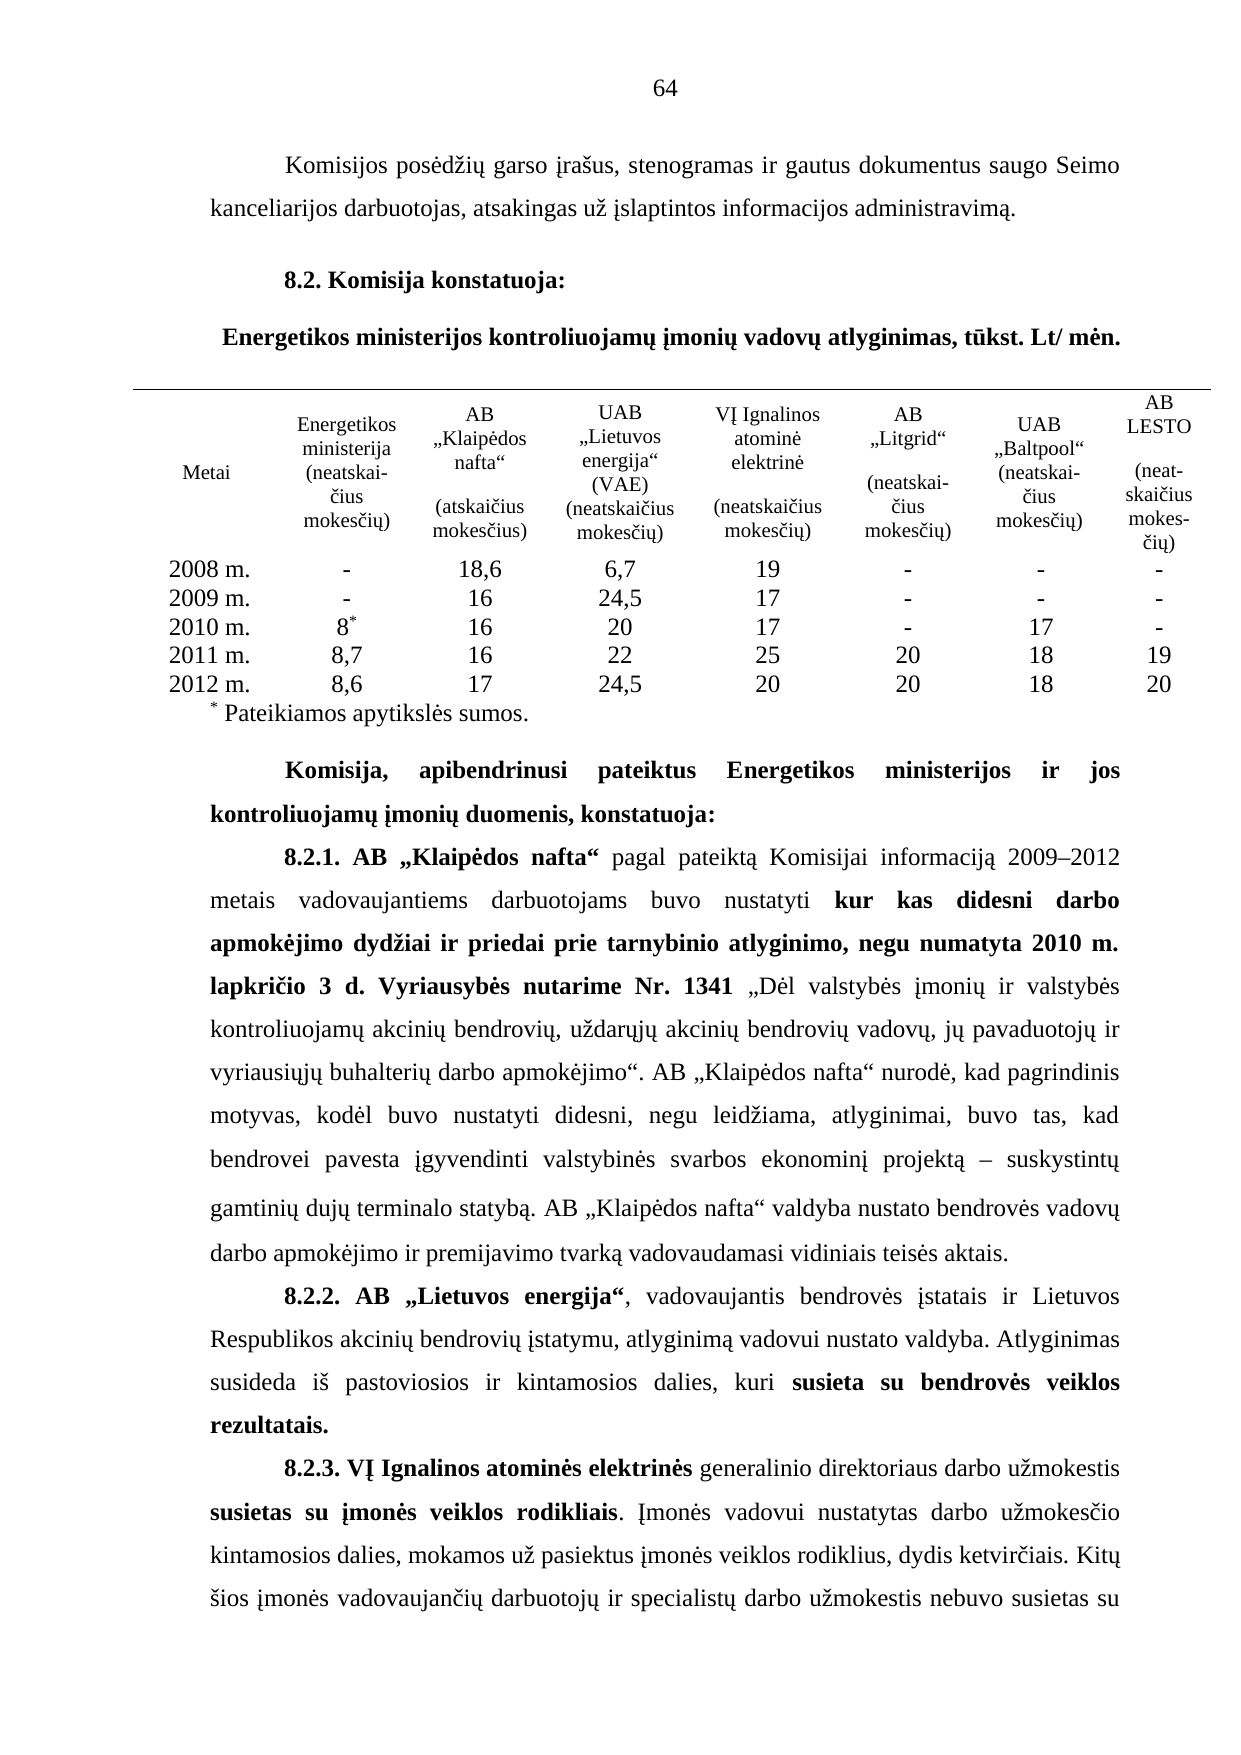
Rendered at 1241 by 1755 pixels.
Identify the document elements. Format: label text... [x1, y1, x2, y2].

table_cell AB „Litgrid“ (neatskai-čius mokesčių) [841, 390, 974, 554]
table_cell 2011 m. [157, 641, 280, 669]
table_cell 8,6 [280, 669, 413, 698]
table_cell - [974, 583, 1107, 612]
table_cell - [280, 583, 413, 612]
table_cell 16 [413, 612, 546, 641]
table_cell 20 [694, 669, 841, 698]
table_cell VĮ Ignalinos atominė elektrinė (neatskaičius mokesčių) [694, 390, 841, 554]
table_cell 8,7 [280, 641, 413, 669]
table_cell UAB „Baltpool“ (neatskai-čius mokesčių) [974, 390, 1107, 554]
table_cell 16 [413, 641, 546, 669]
table_cell 17 [413, 669, 546, 698]
text 8.2. Komisija konstatuoja: [210, 265, 1120, 294]
table_cell Energetikos ministerija (neatskai-čius mokesčių) [280, 390, 413, 554]
table_cell 8* [280, 612, 413, 641]
table_cell - [280, 554, 413, 583]
table_cell 24,5 [546, 669, 694, 698]
table_cell AB LESTO (neat-skaičius mokes-čių) [1107, 390, 1211, 554]
table_header Energetikos ministerijos kontroliuojamų įmonių vadovų atlyginimas, tūkst. Lt/ mėn. [133, 323, 1211, 388]
table_cell 22 [546, 641, 694, 669]
table_cell [133, 554, 157, 698]
table_cell Metai [133, 390, 280, 554]
table_cell - [1107, 583, 1211, 612]
table_cell 2009 m. [157, 583, 280, 612]
table_cell 18 [974, 641, 1107, 669]
table_cell 24,5 [546, 583, 694, 612]
text * Pateikiamos apytikslės sumos. [210, 698, 1120, 727]
text 8.2.1. AB „Klaipėdos nafta“ pagal pateiktą Komisijai informaciją 2009–2012 metais vadovaujantiems darbuotojams buvo nustatyti kur kas didesni darbo apmokėjimo dydžiai ir priedai prie tarnybinio atlyginimo, negu numatyta 2010 m. lapkričio 3 d. Vyriausybės nutarime Nr. 1341 „Dėl valstybės įmonių ir valstybės kontroliuojamų akcinių bendrovių, uždarųjų akcinių bendrovių vadovų, jų pavaduotojų ir vyriausiųjų buhalterių darbo apmokėjimo“. AB „Klaipėdos nafta“ nurodė, kad pagrindinis motyvas, kodėl buvo nustatyti didesni, negu leidžiama, atlyginimai, buvo tas, kad bendrovei pavesta įgyvendinti valstybinės svarbos ekonominį projektą – suskystintų gamtinių dujų terminalo statybą. AB „Klaipėdos nafta“ valdyba nustato bendrovės vadovų darbo apmokėjimo ir premijavimo tvarką vadovaudamasi vidiniais teisės aktais. [210, 842, 1120, 1267]
table_cell 19 [1107, 641, 1211, 669]
table_cell 20 [841, 641, 974, 669]
table_cell 16 [413, 583, 546, 612]
table_cell 20 [546, 612, 694, 641]
table_cell 17 [974, 612, 1107, 641]
table_cell 17 [694, 583, 841, 612]
table_cell 2010 m. [157, 612, 280, 641]
table_cell 18,6 [413, 554, 546, 583]
table_cell 6,7 [546, 554, 694, 583]
table_cell - [1107, 612, 1211, 641]
table_cell - [841, 612, 974, 641]
text 8.2.3. VĮ Ignalinos atominės elektrinės generalinio direktoriaus darbo užmokestis susietas su įmonės veiklos rodikliais. Įmonės vadovui nustatytas darbo užmokesčio kintamosios dalies, mokamos už pasiektus įmonės veiklos rodiklius, dydis ketvirčiais. Kitų šios įmonės vadovaujančių darbuotojų ir specialistų darbo užmokestis nebuvo susietas su [210, 1453, 1120, 1612]
table_cell 17 [694, 612, 841, 641]
table_cell 20 [1107, 669, 1211, 698]
table_cell UAB „Lietuvos energija“ (VAE) (neatskaičius mokesčių) [546, 390, 694, 554]
table_cell 2012 m. [157, 669, 280, 698]
text Komisijos posėdžių garso įrašus, stenogramas ir gautus dokumentus saugo Seimo kanceliarijos darbuotojas, atsakingas už įslaptintos informacijos administravimą. [210, 150, 1120, 222]
table_cell - [841, 554, 974, 583]
table_cell - [974, 554, 1107, 583]
table_cell 18 [974, 669, 1107, 698]
text Komisija, apibendrinusi pateiktus Energetikos ministerijos ir jos kontroliuojamų įmonių duomenis, konstatuoja: [210, 756, 1120, 827]
table_cell - [841, 583, 974, 612]
table_cell - [1107, 554, 1211, 583]
table_cell AB „Klaipėdos nafta“ (atskaičius mokesčius) [413, 390, 546, 554]
table_cell 19 [694, 554, 841, 583]
table_cell 2008 m. [157, 554, 280, 583]
table_cell 25 [694, 641, 841, 669]
text 8.2.2. AB „Lietuvos energija“, vadovaujantis bendrovės įstatais ir Lietuvos Respublikos akcinių bendrovių įstatymu, atlyginimą vadovui nustato valdyba. Atlyginimas susideda iš pastoviosios ir kintamosios dalies, kuri susieta su bendrovės veiklos rezultatais. [210, 1281, 1120, 1439]
table_cell 20 [841, 669, 974, 698]
